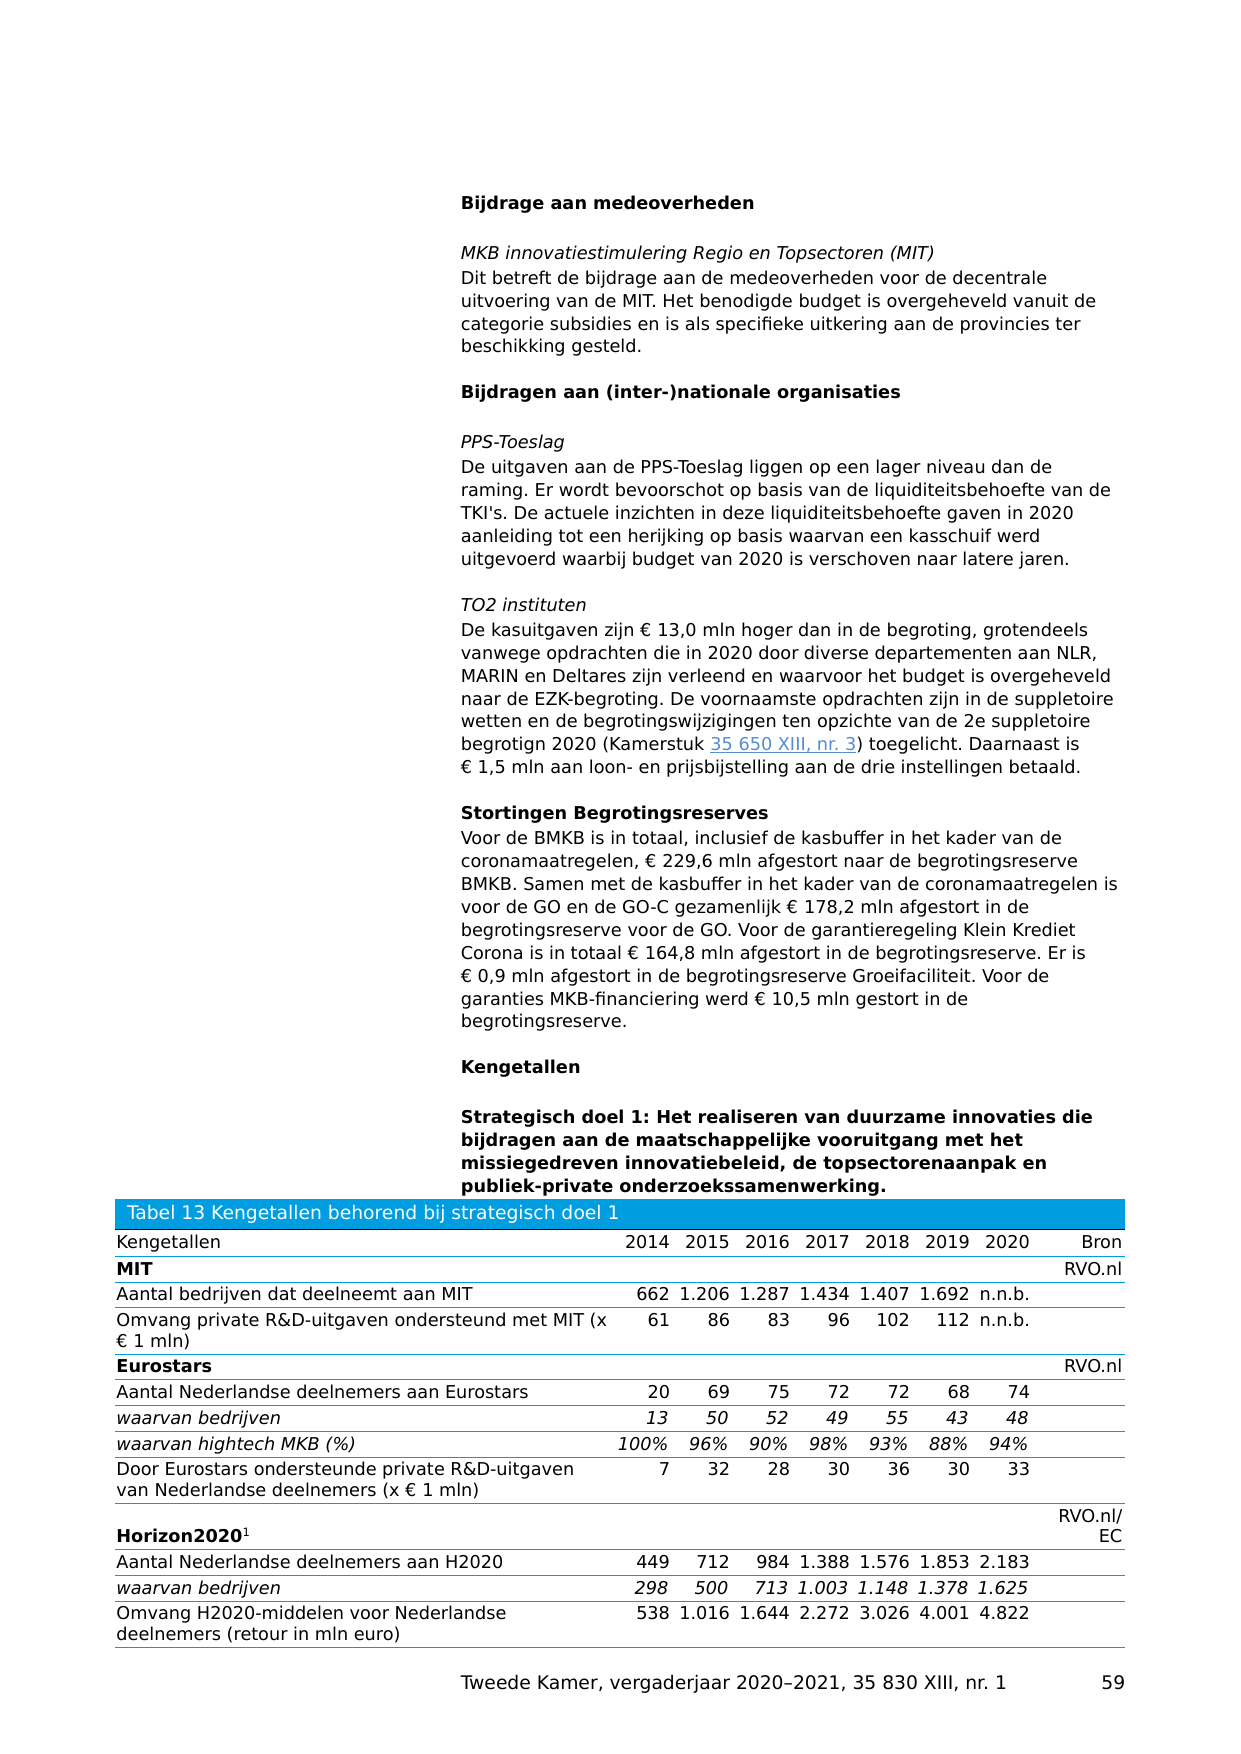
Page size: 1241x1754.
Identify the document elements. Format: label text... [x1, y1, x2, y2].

table_cell 1.388 [793, 1550, 853, 1575]
table_cell [913, 1355, 973, 1379]
table_cell waarvan hightech MKB (%) [115, 1432, 613, 1456]
table_cell 83 [733, 1308, 793, 1353]
table_cell 36 [853, 1458, 913, 1503]
table_cell 48 [973, 1406, 1033, 1431]
table_cell 1.692 [913, 1283, 973, 1307]
table_cell [973, 1257, 1033, 1281]
text Bijdrage aan medeoverheden [461, 191, 1125, 214]
table_cell 75 [733, 1380, 793, 1405]
table_cell 30 [793, 1458, 853, 1503]
table_cell n.n.b. [973, 1308, 1033, 1353]
table_cell [913, 1504, 973, 1549]
table_cell waarvan bedrijven [115, 1406, 613, 1431]
table_cell 86 [673, 1308, 733, 1353]
table_cell 28 [733, 1458, 793, 1503]
table_cell 96 [793, 1308, 853, 1353]
table_cell 2019 [913, 1230, 973, 1256]
table_cell [973, 1355, 1033, 1379]
table_cell 98% [793, 1432, 853, 1456]
table_cell 52 [733, 1406, 793, 1431]
table_cell [1033, 1283, 1125, 1307]
table_cell 1.287 [733, 1283, 793, 1307]
table_cell [1033, 1308, 1125, 1353]
table_cell 90% [733, 1432, 793, 1456]
table_cell [793, 1504, 853, 1549]
table_cell [673, 1355, 733, 1379]
table_cell Omvang H2020-middelen voor Nederlandse deelnemers (retour in mln euro) [115, 1602, 613, 1647]
table_cell 2014 [613, 1230, 673, 1256]
table_cell 298 [613, 1576, 673, 1601]
table_cell [733, 1355, 793, 1379]
table_cell 1.016 [673, 1602, 733, 1647]
table_cell 74 [973, 1380, 1033, 1405]
table_cell RVO.nl [1033, 1355, 1125, 1379]
text Voor de BMKB is in totaal, inclusief de kasbuffer in het kader van de coronamaatregelen, € 229,6 mln afgestort naar de begrotingsreserve BMKB. Samen met de kasbuffer in het kader van de coronamaatregelen is voor de GO en de GO-C gezamenlijk € 178,2 mln afgestort in de begrotingsreserve voor de GO. Voor de garantieregeling Klein Krediet Corona is in totaal € 164,8 mln afgestort in de begrotingsreserve. Er is € 0,9 mln afgestort in de begrotingsreserve Groeifaciliteit. Voor de garanties MKB-financiering werd € 10,5 mln gestort in de begrotingsreserve. [461, 826, 1125, 1032]
table_cell Omvang private R&D-uitgaven ondersteund met MIT (x € 1 mln) [115, 1308, 613, 1353]
table_cell 13 [613, 1406, 673, 1431]
table_cell [1033, 1380, 1125, 1405]
table_cell 662 [613, 1283, 673, 1307]
table_cell 1.434 [793, 1283, 853, 1307]
table_cell 93% [853, 1432, 913, 1456]
text MKB innovatiestimulering Regio en Topsectoren (MIT) [461, 241, 1125, 264]
table_cell 2.272 [793, 1602, 853, 1647]
table_cell 49 [793, 1406, 853, 1431]
table_cell 1.378 [913, 1576, 973, 1601]
table_cell [973, 1504, 1033, 1549]
text Stortingen Begrotingsreserves [461, 801, 1125, 824]
text TO2 instituten [461, 593, 1125, 616]
table_cell 88% [913, 1432, 973, 1456]
table_cell 4.001 [913, 1602, 973, 1647]
table_cell 3.026 [853, 1602, 913, 1647]
table_cell 61 [613, 1308, 673, 1353]
table_cell [673, 1504, 733, 1549]
table_cell [1033, 1576, 1125, 1601]
table_cell [1033, 1432, 1125, 1456]
table_cell 713 [733, 1576, 793, 1601]
table_cell [793, 1257, 853, 1281]
table_cell 538 [613, 1602, 673, 1647]
table_cell 112 [913, 1308, 973, 1353]
text Bijdragen aan (inter-)nationale organisaties [461, 380, 1125, 403]
table_cell 55 [853, 1406, 913, 1431]
table_cell Eurostars [115, 1355, 613, 1379]
table_cell n.n.b. [973, 1283, 1033, 1307]
table_cell 2015 [673, 1230, 733, 1256]
table_cell 68 [913, 1380, 973, 1405]
table_cell Horizon20201 [115, 1504, 613, 1549]
table_cell 500 [673, 1576, 733, 1601]
table_cell 20 [613, 1380, 673, 1405]
table_cell 1.206 [673, 1283, 733, 1307]
table_cell [853, 1257, 913, 1281]
table_cell 4.822 [973, 1602, 1033, 1647]
text De uitgaven aan de PPS-Toeslag liggen op een lager niveau dan de raming. Er wordt bevoorschot op basis van de liquiditeitsbehoefte van de TKI's. De actuele inzichten in deze liquiditeitsbehoefte gaven in 2020 aanleiding tot een herijking op basis waarvan een kasschuif werd uitgevoerd waarbij budget van 2020 is verschoven naar latere jaren. [461, 455, 1125, 570]
table_header Tabel 13 Kengetallen behorend bij strategisch doel 1 [115, 1199, 1125, 1229]
table_cell [793, 1355, 853, 1379]
table_cell 72 [793, 1380, 853, 1405]
table_cell [1033, 1406, 1125, 1431]
text PPS-Toeslag [461, 430, 1125, 453]
table_cell 984 [733, 1550, 793, 1575]
table_cell 712 [673, 1550, 733, 1575]
table_cell [733, 1504, 793, 1549]
table_cell 30 [913, 1458, 973, 1503]
table_cell [613, 1257, 673, 1281]
table_cell 43 [913, 1406, 973, 1431]
table_cell Aantal Nederlandse deelnemers aan H2020 [115, 1550, 613, 1575]
table_cell 1.148 [853, 1576, 913, 1601]
table_cell 449 [613, 1550, 673, 1575]
table_cell 1.644 [733, 1602, 793, 1647]
table_cell [733, 1257, 793, 1281]
table_cell 2.183 [973, 1550, 1033, 1575]
table_cell 96% [673, 1432, 733, 1456]
table_cell 1.853 [913, 1550, 973, 1575]
table_cell [1033, 1550, 1125, 1575]
table_cell 100% [613, 1432, 673, 1456]
table_cell 72 [853, 1380, 913, 1405]
table_cell waarvan bedrijven [115, 1576, 613, 1601]
table_cell [1033, 1458, 1125, 1503]
table_cell [913, 1257, 973, 1281]
table_cell Bron [1033, 1230, 1125, 1256]
table_cell 102 [853, 1308, 913, 1353]
table_cell RVO.nl/EC [1033, 1504, 1125, 1549]
table_cell Kengetallen [115, 1230, 613, 1256]
table_cell [613, 1355, 673, 1379]
table_cell Aantal Nederlandse deelnemers aan Eurostars [115, 1380, 613, 1405]
table_cell 2017 [793, 1230, 853, 1256]
table_cell RVO.nl [1033, 1257, 1125, 1281]
table_cell [673, 1257, 733, 1281]
text De kasuitgaven zijn € 13,0 mln hoger dan in de begroting, grotendeels vanwege opdrachten die in 2020 door diverse departementen aan NLR, MARIN en Deltares zijn verleend en waarvoor het budget is overgeheveld naar de EZK-begroting. De voornaamste opdrachten zijn in de suppletoire wetten en de begrotingswijzigingen ten opzichte van de 2e suppletoire begrotign 2020 (Kamerstuk 35 650 XIII, nr. 3) toegelicht. Daarnaast is € 1,5 mln aan loon- en prijsbijstelling aan de drie instellingen betaald. [461, 618, 1125, 778]
table_cell 1.625 [973, 1576, 1033, 1601]
table_cell 50 [673, 1406, 733, 1431]
table_cell 7 [613, 1458, 673, 1503]
table_cell 1.576 [853, 1550, 913, 1575]
table_cell [853, 1355, 913, 1379]
table_cell 69 [673, 1380, 733, 1405]
text Dit betreft de bijdrage aan de medeoverheden voor de decentrale uitvoering van de MIT. Het benodigde budget is overgeheveld vanuit de categorie subsidies en is als specifieke uitkering aan de provincies ter beschikking gesteld. [461, 266, 1125, 357]
table_cell Aantal bedrijven dat deelneemt aan MIT [115, 1283, 613, 1307]
table_cell 33 [973, 1458, 1033, 1503]
table_cell 32 [673, 1458, 733, 1503]
table_cell [1033, 1602, 1125, 1647]
table_cell 94% [973, 1432, 1033, 1456]
table_cell 1.407 [853, 1283, 913, 1307]
table_cell [613, 1504, 673, 1549]
table_cell 2018 [853, 1230, 913, 1256]
text Kengetallen [461, 1055, 1125, 1078]
text Strategisch doel 1: Het realiseren van duurzame innovaties die bijdragen aan de maatschappelijke vooruitgang met het missiegedreven innovatiebeleid, de topsectorenaanpak en publiek-private onderzoekssamenwerking. [461, 1105, 1125, 1197]
table_cell 1.003 [793, 1576, 853, 1601]
table_cell 2020 [973, 1230, 1033, 1256]
table_cell [853, 1504, 913, 1549]
table_cell 2016 [733, 1230, 793, 1256]
table_cell Door Eurostars ondersteunde private R&D-uitgaven van Nederlandse deelnemers (x € 1 mln) [115, 1458, 613, 1503]
table_cell MIT [115, 1257, 613, 1281]
